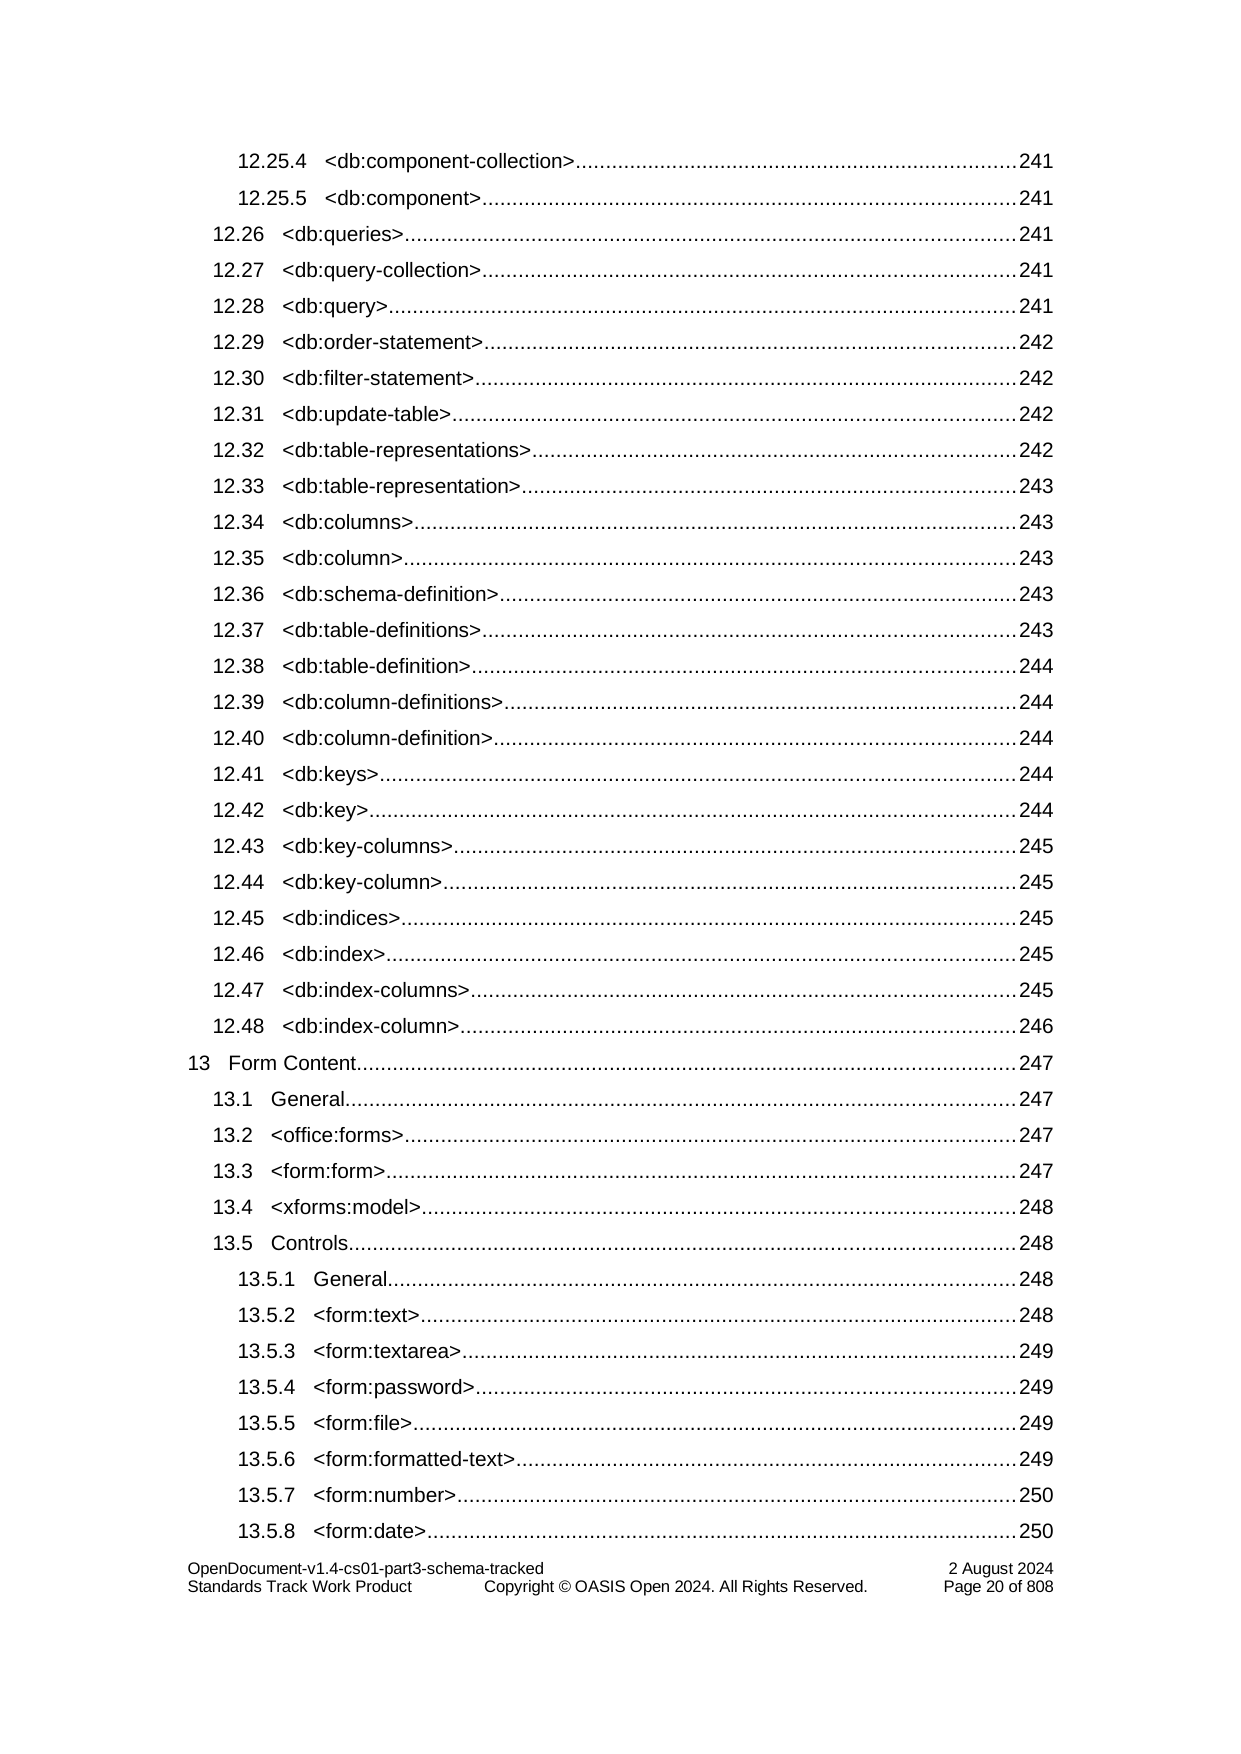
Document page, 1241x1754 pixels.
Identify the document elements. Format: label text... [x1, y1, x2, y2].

text 12.39 <db:column-definitions> 244 [212, 691, 1053, 714]
text 13 Form Content 247 [187, 1051, 1053, 1074]
text 13.5.6 <form:formatted-text> 249 [237, 1447, 1053, 1471]
text 12.33 <db:table-representation> 243 [212, 474, 1053, 498]
text 13.5.8 <form:date> 250 [237, 1519, 1053, 1543]
text 12.25.5 <db:component> 241 [237, 186, 1053, 209]
text 12.31 <db:update-table> 242 [212, 402, 1053, 426]
text 12.48 <db:index-column> 246 [212, 1015, 1053, 1038]
text 12.37 <db:table-definitions> 243 [212, 618, 1053, 642]
text 13.5.4 <form:password> 249 [237, 1375, 1053, 1399]
text 12.25.4 <db:component-collection> 241 [237, 150, 1053, 173]
text 13.5.2 <form:text> 248 [237, 1303, 1053, 1327]
text 13.3 <form:form> 247 [212, 1159, 1053, 1183]
text 13.5.7 <form:number> 250 [237, 1483, 1053, 1507]
text 12.27 <db:query-collection> 241 [212, 258, 1053, 282]
text 12.40 <db:column-definition> 244 [212, 727, 1053, 750]
text 12.34 <db:columns> 243 [212, 510, 1053, 534]
text 13.1 General 247 [212, 1087, 1053, 1111]
text 12.29 <db:order-statement> 242 [212, 330, 1053, 354]
text 12.46 <db:index> 245 [212, 943, 1053, 966]
text 13.2 <office:forms> 247 [212, 1123, 1053, 1147]
text 12.28 <db:query> 241 [212, 294, 1053, 318]
text 12.43 <db:key-columns> 245 [212, 835, 1053, 858]
text 12.35 <db:column> 243 [212, 546, 1053, 570]
text 12.36 <db:schema-definition> 243 [212, 582, 1053, 606]
text 12.47 <db:index-columns> 245 [212, 979, 1053, 1002]
text 13.5 Controls 248 [212, 1231, 1053, 1255]
text 12.38 <db:table-definition> 244 [212, 654, 1053, 678]
text 13.5.5 <form:file> 249 [237, 1411, 1053, 1435]
text 13.5.1 General 248 [237, 1267, 1053, 1291]
text 12.30 <db:filter-statement> 242 [212, 366, 1053, 390]
text 12.32 <db:table-representations> 242 [212, 438, 1053, 462]
text 12.45 <db:indices> 245 [212, 907, 1053, 930]
text 12.41 <db:keys> 244 [212, 763, 1053, 786]
text 12.26 <db:queries> 241 [212, 222, 1053, 246]
text 13.5.3 <form:textarea> 249 [237, 1339, 1053, 1363]
text 12.44 <db:key-column> 245 [212, 871, 1053, 894]
text 12.42 <db:key> 244 [212, 799, 1053, 822]
text 13.4 <xforms:model> 248 [212, 1195, 1053, 1219]
